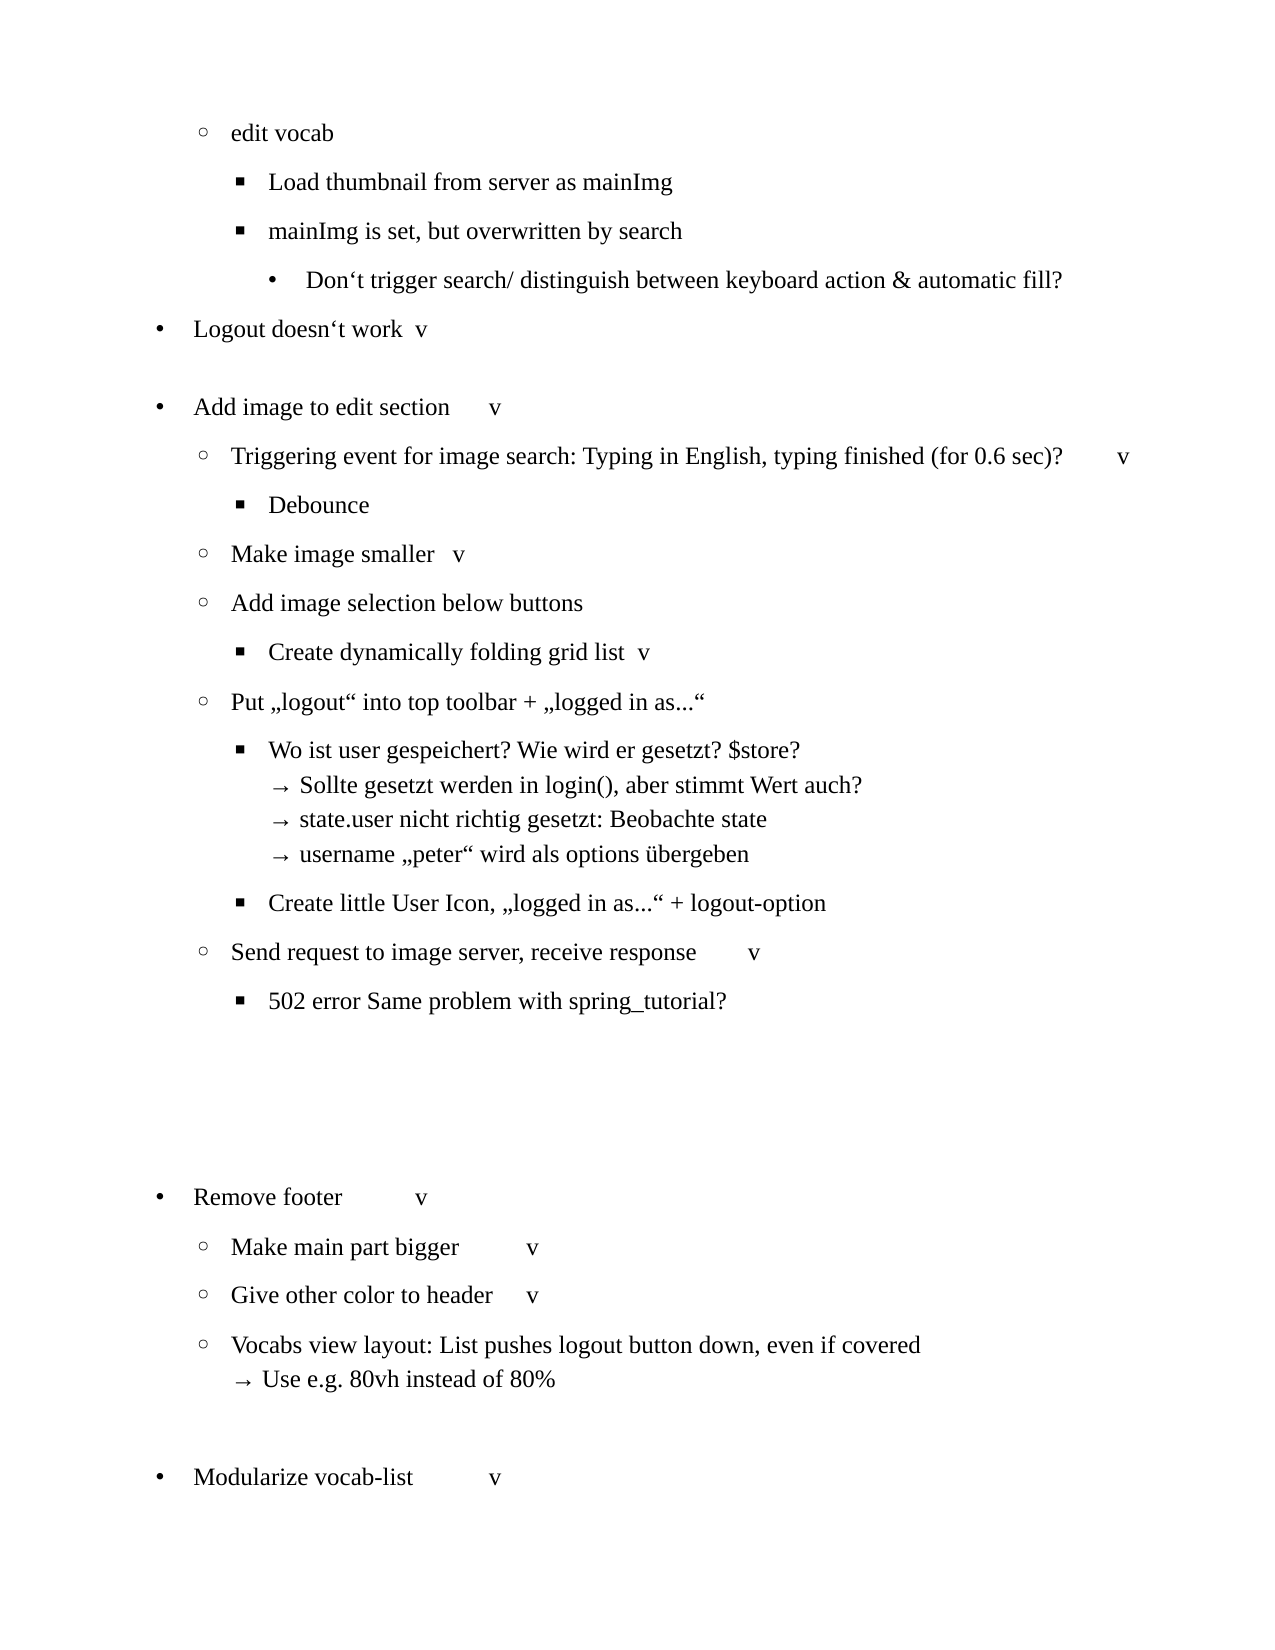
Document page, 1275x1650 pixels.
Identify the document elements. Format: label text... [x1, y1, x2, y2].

list Debounce [231, 490, 1157, 519]
list Triggering event for image search: Typing in English, typing finished (for 0.6 sec)? v [193, 441, 1157, 470]
list Add image to edit section v [156, 392, 1157, 421]
list Make image smaller v [193, 539, 1157, 568]
list Send request to image server, receive response v [193, 937, 1157, 966]
list Vocabs view layout: List pushes logout button down, even if covered → Use e.g. 80vh instead of 80% [193, 1330, 1157, 1393]
list Remove footer v [156, 1182, 1157, 1211]
list Create dynamically folding grid list v [231, 637, 1157, 666]
list Don‘t trigger search/ distinguish between keyboard action & automatic fill? [268, 265, 1157, 294]
list edit vocab [193, 118, 1157, 147]
list 502 error Same problem with spring_tutorial? [231, 986, 1157, 1015]
list Make main part bigger v [193, 1232, 1157, 1260]
list Put „logout“ into top toolbar + „logged in as...“ [193, 687, 1157, 715]
list Logout doesn‘t work v [156, 314, 1157, 343]
list Wo ist user gespeichert? Wie wird er gesetzt? $store? → Sollte gesetzt werden in login(), aber stimmt Wert auch? → state.user nicht richtig gesetzt: Beobachte state → username „peter“ wird als options übergeben [231, 736, 1157, 868]
list Modularize vocab-list v [156, 1462, 1157, 1491]
list Add image selection below buttons [193, 588, 1157, 617]
list Create little User Icon, „logged in as...“ + logout-option [231, 888, 1157, 917]
list Give other color to header v [193, 1281, 1157, 1309]
list mainImg is set, but overwritten by search [231, 216, 1157, 245]
list Load thumbnail from server as mainImg [231, 167, 1157, 196]
